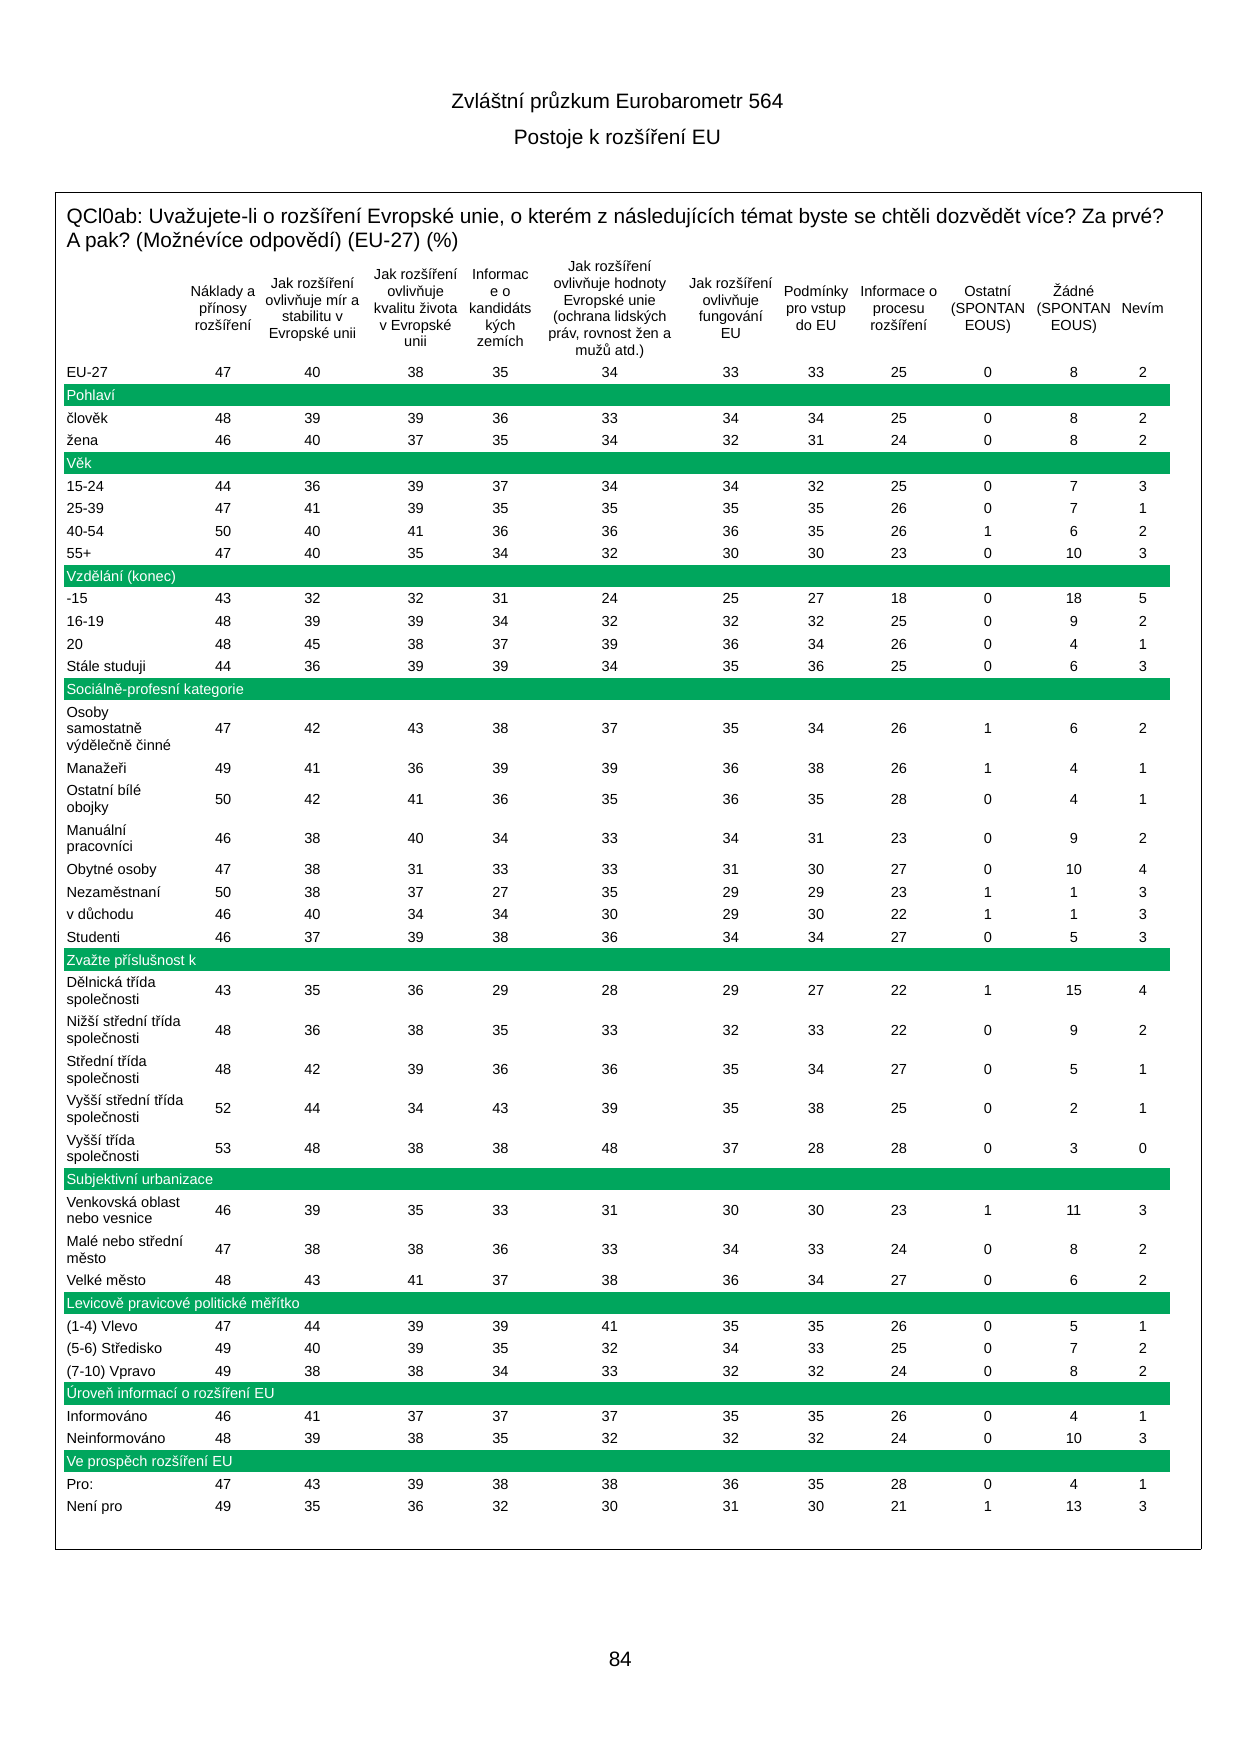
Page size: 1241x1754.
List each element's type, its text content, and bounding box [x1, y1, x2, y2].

table_cell Úroveň informací o rozšíření EU [64, 1382, 1170, 1405]
table_cell 35 [778, 520, 854, 542]
table_cell 38 [366, 1427, 465, 1450]
table_cell 37 [465, 1405, 535, 1427]
table_cell Manažeři [64, 756, 187, 779]
table_cell Zvažte příslušnost k [64, 948, 1170, 971]
table_cell 30 [778, 903, 854, 926]
table_cell 36 [259, 655, 366, 678]
table_cell 0 [943, 1427, 1032, 1450]
table_cell Podmínky pro vstup do EU [778, 255, 854, 361]
table_cell 36 [535, 926, 684, 948]
table_cell 33 [535, 819, 684, 858]
table_cell 25 [854, 474, 943, 497]
table_cell 35 [465, 1010, 535, 1049]
table_cell 3 [1115, 903, 1170, 926]
table_cell (5-6) Středisko [64, 1337, 187, 1359]
table_cell 34 [535, 429, 684, 452]
table_cell 3 [1115, 474, 1170, 497]
table_cell 34 [684, 1337, 777, 1359]
table_cell 36 [366, 971, 465, 1010]
table_cell Studenti [64, 926, 187, 948]
table_cell 35 [366, 1190, 465, 1230]
table_cell 1 [1115, 497, 1170, 519]
table_cell -15 [64, 587, 187, 610]
table_cell 39 [259, 610, 366, 632]
table_cell 41 [366, 520, 465, 542]
table_cell 41 [366, 1269, 465, 1292]
table_cell 32 [684, 1010, 777, 1049]
table_cell 0 [943, 1405, 1032, 1427]
table_cell Věk [64, 452, 1170, 474]
table_cell 0 [943, 1337, 1032, 1359]
table_cell 4 [1032, 1405, 1115, 1427]
table_cell 34 [465, 1360, 535, 1382]
table_cell 32 [366, 587, 465, 610]
table_cell 25 [854, 406, 943, 429]
table_cell Informace o kandidátských zemích [465, 255, 535, 361]
table_cell 31 [465, 587, 535, 610]
table_cell 33 [778, 361, 854, 384]
table_cell 39 [366, 474, 465, 497]
table_cell 43 [465, 1089, 535, 1128]
table_cell 47 [187, 361, 259, 384]
table_cell 34 [684, 1230, 777, 1269]
table_cell 3 [1115, 1190, 1170, 1230]
table_cell 0 [943, 655, 1032, 678]
table_cell 37 [366, 880, 465, 903]
table_cell 29 [465, 971, 535, 1010]
table_cell 39 [366, 655, 465, 678]
table_cell 36 [684, 756, 777, 779]
table_cell Vyšší střední třída společnosti [64, 1089, 187, 1128]
table_cell 32 [684, 1427, 777, 1450]
table_cell 37 [465, 633, 535, 655]
table_cell 30 [684, 542, 777, 565]
table_cell 38 [366, 1230, 465, 1269]
table_cell 47 [187, 700, 259, 756]
table_cell 0 [943, 474, 1032, 497]
table_cell 50 [187, 880, 259, 903]
table_cell 32 [535, 542, 684, 565]
table_cell 35 [535, 779, 684, 818]
table_cell Velké město [64, 1269, 187, 1292]
table_cell 49 [187, 1360, 259, 1382]
table_cell 44 [187, 474, 259, 497]
table_cell 3 [1115, 1427, 1170, 1450]
table_cell 39 [366, 610, 465, 632]
table_cell 0 [943, 497, 1032, 519]
table_cell 32 [684, 429, 777, 452]
table_cell 6 [1032, 700, 1115, 756]
table_cell 48 [187, 1050, 259, 1089]
table_cell 35 [535, 497, 684, 519]
table_cell 37 [465, 474, 535, 497]
table_cell 38 [259, 858, 366, 880]
table_cell 4 [1032, 633, 1115, 655]
table_cell 2 [1115, 1360, 1170, 1382]
table_cell 36 [465, 520, 535, 542]
table_cell 0 [943, 406, 1032, 429]
table_cell 34 [535, 655, 684, 678]
table_cell 25-39 [64, 497, 187, 519]
table_cell 47 [187, 858, 259, 880]
table_cell 27 [465, 880, 535, 903]
table_cell 0 [1115, 1128, 1170, 1168]
table_cell 7 [1032, 497, 1115, 519]
table_cell 50 [187, 779, 259, 818]
table_cell Není pro [64, 1495, 187, 1518]
table_cell 28 [854, 1128, 943, 1168]
table_cell 8 [1032, 406, 1115, 429]
table_cell 53 [187, 1128, 259, 1168]
table_cell 36 [366, 1495, 465, 1518]
table_cell 38 [366, 633, 465, 655]
table_cell 0 [943, 587, 1032, 610]
table_cell Malé nebo střední město [64, 1230, 187, 1269]
table_cell 40 [259, 429, 366, 452]
table_cell 31 [778, 429, 854, 452]
table_cell 26 [854, 520, 943, 542]
table_cell 26 [854, 700, 943, 756]
table_cell 39 [366, 1314, 465, 1337]
table_cell 21 [854, 1495, 943, 1518]
table_cell [64, 255, 187, 361]
table_cell Osoby samostatně výdělečně činné [64, 700, 187, 756]
table_cell Pohlaví [64, 384, 1170, 406]
table_cell 0 [943, 926, 1032, 948]
table_cell 36 [684, 633, 777, 655]
table_cell Ve prospěch rozšíření EU [64, 1450, 1170, 1472]
table_cell 36 [465, 1230, 535, 1269]
table_cell 45 [259, 633, 366, 655]
table_cell 32 [465, 1495, 535, 1518]
table_cell 1 [943, 1495, 1032, 1518]
table_cell 7 [1032, 474, 1115, 497]
table_cell 34 [778, 406, 854, 429]
table_cell 10 [1032, 1427, 1115, 1450]
table_cell 40 [259, 520, 366, 542]
table_cell 0 [943, 819, 1032, 858]
table_cell 36 [465, 779, 535, 818]
table_cell 35 [684, 700, 777, 756]
table_cell 37 [366, 1405, 465, 1427]
table_cell 4 [1032, 779, 1115, 818]
table_cell 32 [535, 1427, 684, 1450]
table_cell 39 [366, 1337, 465, 1359]
table_cell 2 [1115, 610, 1170, 632]
table_cell 22 [854, 1010, 943, 1049]
table_cell 27 [854, 858, 943, 880]
table_cell 39 [259, 406, 366, 429]
table_cell 42 [259, 700, 366, 756]
table_cell 0 [943, 1473, 1032, 1495]
table_cell 30 [778, 858, 854, 880]
table_cell 39 [366, 406, 465, 429]
table_cell 1 [1032, 903, 1115, 926]
table_cell 42 [259, 779, 366, 818]
table_cell 46 [187, 819, 259, 858]
table_cell 35 [684, 1089, 777, 1128]
table_cell 35 [684, 655, 777, 678]
table_cell 43 [259, 1473, 366, 1495]
table_cell 38 [535, 1269, 684, 1292]
table_cell 32 [778, 1427, 854, 1450]
table_cell 34 [366, 903, 465, 926]
table_cell 49 [187, 1495, 259, 1518]
table_cell Stále studuji [64, 655, 187, 678]
table_cell 35 [778, 1314, 854, 1337]
table_cell 42 [259, 1050, 366, 1089]
table_cell Nevím [1115, 255, 1170, 361]
table_cell 33 [535, 406, 684, 429]
table_cell 31 [684, 858, 777, 880]
table_cell 26 [854, 1314, 943, 1337]
table_cell 15-24 [64, 474, 187, 497]
table_cell 1 [1115, 779, 1170, 818]
table_cell 34 [778, 633, 854, 655]
table_cell 46 [187, 926, 259, 948]
table_cell 26 [854, 1405, 943, 1427]
table_cell 2 [1115, 406, 1170, 429]
table_cell 38 [465, 700, 535, 756]
table_cell 34 [465, 819, 535, 858]
table_cell 4 [1115, 858, 1170, 880]
table_cell 52 [187, 1089, 259, 1128]
table_cell 24 [854, 1360, 943, 1382]
table_cell 41 [259, 1405, 366, 1427]
table_cell 25 [854, 655, 943, 678]
table_cell 1 [943, 756, 1032, 779]
table_cell 1 [943, 700, 1032, 756]
table_cell 0 [943, 1269, 1032, 1292]
table_cell 48 [187, 1269, 259, 1292]
table_cell 36 [259, 1010, 366, 1049]
table_cell 43 [366, 700, 465, 756]
table_cell 36 [684, 520, 777, 542]
table_cell 29 [778, 880, 854, 903]
table_cell 35 [778, 1473, 854, 1495]
table_cell 28 [854, 779, 943, 818]
table_cell 38 [465, 1128, 535, 1168]
table_cell (1-4) Vlevo [64, 1314, 187, 1337]
table_cell 46 [187, 903, 259, 926]
table_cell 38 [366, 1010, 465, 1049]
table_cell 5 [1115, 587, 1170, 610]
table_cell 20 [64, 633, 187, 655]
table_cell 37 [535, 1405, 684, 1427]
table_cell 1 [1032, 880, 1115, 903]
table_cell 40 [259, 361, 366, 384]
table_cell 38 [535, 1473, 684, 1495]
table_cell 34 [684, 819, 777, 858]
table_cell 34 [778, 1050, 854, 1089]
table_cell 40 [259, 903, 366, 926]
table_cell 1 [943, 971, 1032, 1010]
table_cell 37 [366, 429, 465, 452]
table_cell 55+ [64, 542, 187, 565]
table_cell Pro: [64, 1473, 187, 1495]
table_cell 33 [535, 858, 684, 880]
table_cell 46 [187, 1190, 259, 1230]
table_cell 48 [259, 1128, 366, 1168]
table_cell 29 [684, 880, 777, 903]
table_cell 41 [259, 756, 366, 779]
table_cell 0 [943, 1089, 1032, 1128]
table_cell 38 [366, 1360, 465, 1382]
table_cell 4 [1032, 756, 1115, 779]
table_cell 35 [465, 497, 535, 519]
table_cell 38 [259, 880, 366, 903]
table_cell 43 [259, 1269, 366, 1292]
table_cell 1 [943, 880, 1032, 903]
table_cell 32 [259, 587, 366, 610]
table_cell 39 [366, 1473, 465, 1495]
table_cell 39 [465, 1314, 535, 1337]
table_cell 35 [778, 779, 854, 818]
table_cell 3 [1115, 926, 1170, 948]
table_cell 35 [259, 1495, 366, 1518]
table_cell 30 [535, 1495, 684, 1518]
table_cell 22 [854, 971, 943, 1010]
table_cell 49 [187, 1337, 259, 1359]
table_cell Informováno [64, 1405, 187, 1427]
table_cell 46 [187, 429, 259, 452]
table_cell 25 [854, 610, 943, 632]
table_cell 32 [684, 610, 777, 632]
table_cell 15 [1032, 971, 1115, 1010]
table_cell 33 [778, 1230, 854, 1269]
table_cell 35 [778, 497, 854, 519]
table_cell Levicově pravicové politické měřítko [64, 1292, 1170, 1314]
table_cell 48 [187, 633, 259, 655]
table_cell 27 [854, 1269, 943, 1292]
table_cell 50 [187, 520, 259, 542]
table_cell 47 [187, 1314, 259, 1337]
table_cell 40 [366, 819, 465, 858]
table_cell 31 [778, 819, 854, 858]
table_cell 6 [1032, 655, 1115, 678]
table_cell 34 [465, 903, 535, 926]
table_cell 25 [854, 1337, 943, 1359]
table_cell 35 [535, 880, 684, 903]
table_cell 38 [465, 926, 535, 948]
table_cell 6 [1032, 520, 1115, 542]
table_cell 40 [259, 1337, 366, 1359]
table_cell 47 [187, 542, 259, 565]
table_cell Jak rozšíření ovlivňuje hodnoty Evropské unie (ochrana lidských práv, rovnost žen a mužů atd.) [535, 255, 684, 361]
table_cell 34 [778, 926, 854, 948]
table_cell Žádné (SPONTANEOUS) [1032, 255, 1115, 361]
table_cell 39 [535, 633, 684, 655]
table_cell 36 [778, 655, 854, 678]
table_cell 35 [259, 971, 366, 1010]
table_cell 38 [366, 1128, 465, 1168]
table_cell 38 [259, 1360, 366, 1382]
table_cell Venkovská oblast nebo vesnice [64, 1190, 187, 1230]
table_cell 39 [259, 1427, 366, 1450]
table_cell 2 [1115, 1010, 1170, 1049]
table_cell 39 [366, 926, 465, 948]
table_cell 0 [943, 1010, 1032, 1049]
table_cell 38 [778, 1089, 854, 1128]
table_cell 37 [259, 926, 366, 948]
table_cell 8 [1032, 361, 1115, 384]
table_cell 0 [943, 1050, 1032, 1089]
table_cell Ostatní bílé obojky [64, 779, 187, 818]
table_cell 23 [854, 542, 943, 565]
table_cell 6 [1032, 1269, 1115, 1292]
table_cell 48 [187, 1427, 259, 1450]
table_cell 5 [1032, 926, 1115, 948]
table_header QCl0ab: Uvažujete-li o rozšíření Evropské unie, o kterém z následujících témat byste se chtěli dozvědět více? Za prvé? A pak? (Možnévíce odpovědí) (EU-27) (%) [64, 201, 1170, 255]
table_cell 33 [684, 361, 777, 384]
table_cell 44 [187, 655, 259, 678]
table_cell 25 [854, 1089, 943, 1128]
table_cell 24 [535, 587, 684, 610]
table_cell 9 [1032, 610, 1115, 632]
table_cell 2 [1115, 361, 1170, 384]
table_cell 24 [854, 1230, 943, 1269]
table_cell 1 [1115, 1314, 1170, 1337]
table_cell 36 [465, 406, 535, 429]
table_cell 0 [943, 1128, 1032, 1168]
table_cell 35 [465, 429, 535, 452]
table_cell 1 [1115, 756, 1170, 779]
table_cell 2 [1115, 700, 1170, 756]
table_cell 36 [259, 474, 366, 497]
table_cell v důchodu [64, 903, 187, 926]
table_cell 23 [854, 819, 943, 858]
table_cell 27 [778, 971, 854, 1010]
table_cell 40-54 [64, 520, 187, 542]
table_cell Náklady a přínosy rozšíření [187, 255, 259, 361]
table_cell 1 [1115, 633, 1170, 655]
table_cell 34 [684, 474, 777, 497]
table_cell 34 [778, 1269, 854, 1292]
table_cell 28 [778, 1128, 854, 1168]
table_cell Manuální pracovníci [64, 819, 187, 858]
table_cell (7-10) Vpravo [64, 1360, 187, 1382]
table_cell 33 [778, 1010, 854, 1049]
table_cell Informace o procesu rozšíření [854, 255, 943, 361]
table_cell 2 [1115, 520, 1170, 542]
table_cell 29 [684, 903, 777, 926]
table_cell 32 [778, 474, 854, 497]
table_cell 8 [1032, 1360, 1115, 1382]
table_cell 2 [1032, 1089, 1115, 1128]
table_cell 30 [778, 1495, 854, 1518]
table_cell 39 [366, 497, 465, 519]
table_cell 34 [778, 700, 854, 756]
table_cell 3 [1115, 542, 1170, 565]
table_cell 29 [684, 971, 777, 1010]
table_cell Vyšší třída společnosti [64, 1128, 187, 1168]
table_cell 36 [684, 1473, 777, 1495]
table_cell 35 [465, 1337, 535, 1359]
table_cell 0 [943, 779, 1032, 818]
table_cell 18 [1032, 587, 1115, 610]
table_cell 44 [259, 1089, 366, 1128]
table_cell 27 [854, 1050, 943, 1089]
table_cell 40 [259, 542, 366, 565]
table_cell 36 [465, 1050, 535, 1089]
table_cell 0 [943, 1230, 1032, 1269]
table_cell 35 [465, 1427, 535, 1450]
table_cell 30 [535, 903, 684, 926]
table_cell 10 [1032, 542, 1115, 565]
table_cell Nezaměstnaní [64, 880, 187, 903]
table_cell žena [64, 429, 187, 452]
table_cell 43 [187, 587, 259, 610]
table_cell 32 [535, 610, 684, 632]
table_cell 36 [535, 1050, 684, 1089]
table_cell 32 [778, 1360, 854, 1382]
table_cell 5 [1032, 1050, 1115, 1089]
table_cell 39 [259, 1190, 366, 1230]
table_cell člověk [64, 406, 187, 429]
table_cell 0 [943, 610, 1032, 632]
table_cell 49 [187, 756, 259, 779]
table_cell 1 [943, 903, 1032, 926]
table_cell 2 [1115, 1337, 1170, 1359]
table_cell 48 [187, 406, 259, 429]
table_cell 35 [684, 1050, 777, 1089]
table_cell 47 [187, 1230, 259, 1269]
table_cell Nižší střední třída společnosti [64, 1010, 187, 1049]
table_cell 9 [1032, 1010, 1115, 1049]
table_cell 5 [1032, 1314, 1115, 1337]
table_cell 34 [684, 926, 777, 948]
table_cell 0 [943, 361, 1032, 384]
table_cell 35 [684, 1314, 777, 1337]
table_cell 38 [259, 819, 366, 858]
table_cell Dělnická třída společnosti [64, 971, 187, 1010]
table_cell 24 [854, 1427, 943, 1450]
table_cell 3 [1032, 1128, 1115, 1168]
table_cell 31 [366, 858, 465, 880]
table_cell 25 [684, 587, 777, 610]
table_cell 0 [943, 429, 1032, 452]
table_cell 33 [535, 1230, 684, 1269]
table_cell 23 [854, 1190, 943, 1230]
table_cell 24 [854, 429, 943, 452]
table_cell 37 [684, 1128, 777, 1168]
table_cell 48 [535, 1128, 684, 1168]
table_cell 1 [1115, 1089, 1170, 1128]
table_cell 11 [1032, 1190, 1115, 1230]
table_cell 46 [187, 1405, 259, 1427]
table_cell 23 [854, 880, 943, 903]
table_cell Jak rozšíření ovlivňuje kvalitu života v Evropské unii [366, 255, 465, 361]
table_cell 8 [1032, 1230, 1115, 1269]
table_cell 3 [1115, 1495, 1170, 1518]
table_cell EU-27 [64, 361, 187, 384]
table_cell Střední třída společnosti [64, 1050, 187, 1089]
table_cell 36 [366, 756, 465, 779]
table_cell 16-19 [64, 610, 187, 632]
table_cell 47 [187, 1473, 259, 1495]
table_cell 35 [684, 497, 777, 519]
table_cell 10 [1032, 858, 1115, 880]
table_cell 34 [684, 406, 777, 429]
table_cell 38 [465, 1473, 535, 1495]
table_cell 35 [778, 1405, 854, 1427]
table_cell 41 [535, 1314, 684, 1337]
table_cell 0 [943, 633, 1032, 655]
table_cell Neinformováno [64, 1427, 187, 1450]
table_cell Sociálně-profesní kategorie [64, 678, 1170, 700]
table_cell 31 [684, 1495, 777, 1518]
table_cell 1 [943, 1190, 1032, 1230]
table_cell 7 [1032, 1337, 1115, 1359]
table_cell 2 [1115, 1230, 1170, 1269]
table_cell 32 [684, 1360, 777, 1382]
table_cell 41 [259, 497, 366, 519]
table_cell 36 [684, 1269, 777, 1292]
table_cell 33 [535, 1010, 684, 1049]
table_cell 38 [366, 361, 465, 384]
table_cell 22 [854, 903, 943, 926]
table_cell 39 [535, 1089, 684, 1128]
table_cell 13 [1032, 1495, 1115, 1518]
table_cell 0 [943, 858, 1032, 880]
table_cell 44 [259, 1314, 366, 1337]
table_cell 36 [535, 520, 684, 542]
table_cell Vzdělání (konec) [64, 565, 1170, 587]
table_cell 48 [187, 1010, 259, 1049]
table_cell 31 [535, 1190, 684, 1230]
table_cell 47 [187, 497, 259, 519]
table_cell 0 [943, 1314, 1032, 1337]
table_cell 2 [1115, 1269, 1170, 1292]
table_cell 37 [465, 1269, 535, 1292]
table_cell 30 [778, 1190, 854, 1230]
table_cell 27 [778, 587, 854, 610]
table_cell 34 [465, 542, 535, 565]
table_cell 1 [1115, 1473, 1170, 1495]
table_cell 25 [854, 361, 943, 384]
table_cell 18 [854, 587, 943, 610]
table_cell 39 [535, 756, 684, 779]
table_cell 3 [1115, 880, 1170, 903]
table_cell 35 [684, 1405, 777, 1427]
table_cell 41 [366, 779, 465, 818]
table_cell 4 [1032, 1473, 1115, 1495]
table_cell 26 [854, 633, 943, 655]
table_cell Jak rozšíření ovlivňuje mír a stabilitu v Evropské unii [259, 255, 366, 361]
table_cell 0 [943, 1360, 1032, 1382]
table_cell 3 [1115, 655, 1170, 678]
table_cell 35 [366, 542, 465, 565]
table_cell 34 [366, 1089, 465, 1128]
table_cell 33 [465, 858, 535, 880]
table_cell 33 [465, 1190, 535, 1230]
table_cell 28 [535, 971, 684, 1010]
table_cell 0 [943, 542, 1032, 565]
table_cell 39 [366, 1050, 465, 1089]
table_cell 43 [187, 971, 259, 1010]
table_cell 1 [943, 520, 1032, 542]
table_cell 30 [684, 1190, 777, 1230]
table_cell 1 [1115, 1050, 1170, 1089]
table_cell 33 [535, 1360, 684, 1382]
table_cell Jak rozšíření ovlivňuje fungování EU [684, 255, 777, 361]
table_cell 2 [1115, 819, 1170, 858]
table_cell 34 [465, 610, 535, 632]
table_cell 37 [535, 700, 684, 756]
table_cell 39 [465, 655, 535, 678]
table_cell 1 [1115, 1405, 1170, 1427]
table_cell 27 [854, 926, 943, 948]
table_cell 36 [684, 779, 777, 818]
table_cell 38 [778, 756, 854, 779]
table_cell 38 [259, 1230, 366, 1269]
table_cell 2 [1115, 429, 1170, 452]
table_cell 30 [778, 542, 854, 565]
table_cell 35 [465, 361, 535, 384]
table_cell 28 [854, 1473, 943, 1495]
table_cell Ostatní (SPONTANEOUS) [943, 255, 1032, 361]
table_cell Subjektivní urbanizace [64, 1168, 1170, 1190]
table_cell 26 [854, 497, 943, 519]
table_cell 26 [854, 756, 943, 779]
table_cell 32 [535, 1337, 684, 1359]
table_cell 48 [187, 610, 259, 632]
table_cell Obytné osoby [64, 858, 187, 880]
table_cell 32 [778, 610, 854, 632]
table_cell 39 [465, 756, 535, 779]
table_cell 4 [1115, 971, 1170, 1010]
table_cell 9 [1032, 819, 1115, 858]
table_cell 8 [1032, 429, 1115, 452]
table_cell 34 [535, 474, 684, 497]
table_cell 34 [535, 361, 684, 384]
table_cell 33 [778, 1337, 854, 1359]
